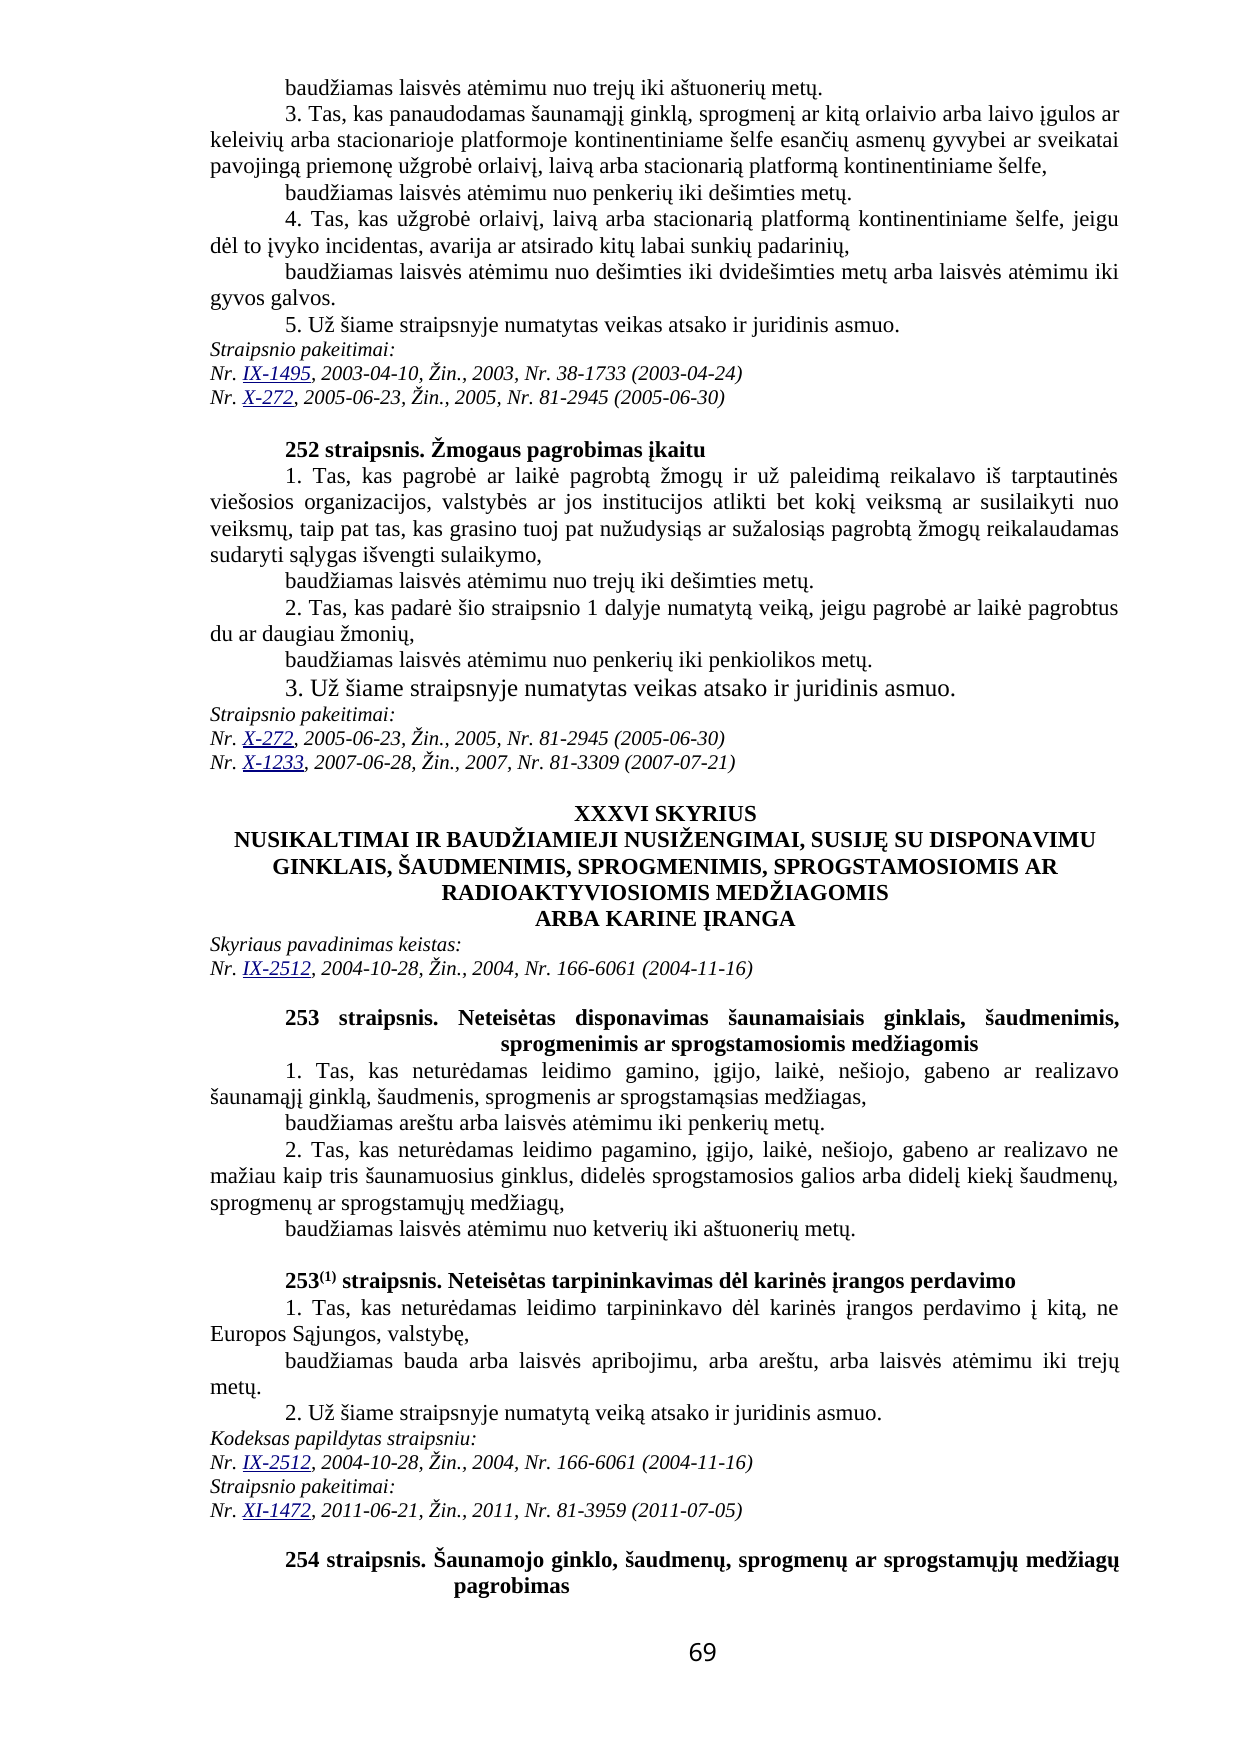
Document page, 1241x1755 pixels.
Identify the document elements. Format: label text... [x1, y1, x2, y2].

text Nr. X-272, 2005-06-23, Žin., 2005, Nr. 81-2945 (2005-06-30) [210, 726, 1120, 750]
text baudžiamas laisvės atėmimu nuo dešimties iki dvidešimties metų arba laisvės atėmimu iki gyvos galvos. [210, 258, 1120, 311]
text XXXVI SKYRIUS [210, 800, 1120, 826]
text ARBA KARINE ĮRANGA [210, 906, 1120, 932]
text 2. Tas, kas neturėdamas leidimo pagamino, įgijo, laikė, nešiojo, gabeno ar realizavo ne mažiau kaip tris šaunamuosius ginklus, didelės sprogstamosios galios arba didelį kiekį šaudmenų, sprogmenų ar sprogstamųjų medžiagų, [210, 1136, 1120, 1215]
text baudžiamas laisvės atėmimu nuo trejų iki dešimties metų. [210, 567, 1120, 594]
text 3. Tas, kas panaudodamas šaunamąjį ginklą, sprogmenį ar kitą orlaivio arba laivo įgulos ar keleivių arba stacionarioje platformoje kontinentiniame šelfe esančių asmenų gyvybei ar sveikatai pavojingą priemonę užgrobė orlaivį, laivą arba stacionarią platformą kontinentiniame šelfe, [210, 100, 1120, 179]
text baudžiamas laisvės atėmimu nuo trejų iki aštuonerių metų. [210, 73, 1120, 100]
text baudžiamas laisvės atėmimu nuo penkerių iki penkiolikos metų. [210, 646, 1120, 673]
text 5. Už šiame straipsnyje numatytas veikas atsako ir juridinis asmuo. [210, 311, 1120, 337]
text 2. Už šiame straipsnyje numatytą veiką atsako ir juridinis asmuo. [285, 1399, 1120, 1426]
text 1. Tas, kas neturėdamas leidimo tarpininkavo dėl karinės įrangos perdavimo į kitą, ne Europos Sąjungos, valstybę, [210, 1294, 1120, 1347]
text Nr. X-272, 2005-06-23, Žin., 2005, Nr. 81-2945 (2005-06-30) [210, 385, 1120, 409]
text Nr. XI-1472, 2011-06-21, Žin., 2011, Nr. 81-3959 (2011-07-05) [210, 1498, 1120, 1522]
text baudžiamas bauda arba laisvės apribojimu, arba areštu, arba laisvės atėmimu iki trejų metų. [210, 1347, 1120, 1399]
text Nr. IX-1495, 2003-04-10, Žin., 2003, Nr. 38-1733 (2003-04-24) [210, 361, 1120, 385]
text Nr. IX-2512, 2004-10-28, Žin., 2004, Nr. 166-6061 (2004-11-16) [210, 956, 1120, 980]
text 253 straipsnis. Neteisėtas disponavimas šaunamaisiais ginklais, šaudmenimis, sprogmenimis ar sprogstamosiomis medžiagomis [285, 1004, 1120, 1057]
text baudžiamas laisvės atėmimu nuo penkerių iki dešimties metų. [210, 179, 1120, 205]
text baudžiamas laisvės atėmimu nuo ketverių iki aštuonerių metų. [210, 1215, 1120, 1241]
text 253(1) straipsnis. Neteisėtas tarpininkavimas dėl karinės įrangos perdavimo [210, 1268, 1120, 1294]
text 4. Tas, kas užgrobė orlaivį, laivą arba stacionarią platformą kontinentiniame šelfe, jeigu dėl to įvyko incidentas, avarija ar atsirado kitų labai sunkių padarinių, [210, 205, 1120, 258]
text 254 straipsnis. Šaunamojo ginklo, šaudmenų, sprogmenų ar sprogstamųjų medžiagų pagrobimas [285, 1546, 1120, 1599]
text Nr. IX-2512, 2004-10-28, Žin., 2004, Nr. 166-6061 (2004-11-16) [210, 1450, 1120, 1474]
text Straipsnio pakeitimai: [210, 702, 1120, 726]
text Kodeksas papildytas straipsniu: [210, 1426, 1120, 1450]
text NUSIKALTIMAI IR BAUDŽIAMIEJI NUSIŽENGIMAI, SUSIJĘ SU DISPONAVIMU GINKLAIS, ŠAUDMENIMIS, SPROGMENIMIS, SPROGSTAMOSIOMIS AR RADIOAKTYVIOSIOMIS MEDŽIAGOMIS [210, 826, 1120, 906]
text 1. Tas, kas neturėdamas leidimo gamino, įgijo, laikė, nešiojo, gabeno ar realizavo šaunamąjį ginklą, šaudmenis, sprogmenis ar sprogstamąsias medžiagas, [210, 1057, 1120, 1109]
text Straipsnio pakeitimai: [210, 1474, 1120, 1498]
text Straipsnio pakeitimai: [210, 337, 1120, 361]
text baudžiamas areštu arba laisvės atėmimu iki penkerių metų. [210, 1109, 1120, 1136]
text 2. Tas, kas padarė šio straipsnio 1 dalyje numatytą veiką, jeigu pagrobė ar laikė pagrobtus du ar daugiau žmonių, [210, 594, 1120, 646]
text 3. Už šiame straipsnyje numatytas veikas atsako ir juridinis asmuo. [210, 673, 1120, 702]
text Skyriaus pavadinimas keistas: [210, 932, 1120, 956]
text 1. Tas, kas pagrobė ar laikė pagrobtą žmogų ir už paleidimą reikalavo iš tarptautinės viešosios organizacijos, valstybės ar jos institucijos atlikti bet kokį veiksmą ar susilaikyti nuo veiksmų, taip pat tas, kas grasino tuoj pat nužudysiąs ar sužalosiąs pagrobtą žmogų reikalaudamas sudaryti sąlygas išvengti sulaikymo, [210, 462, 1120, 567]
text Nr. X-1233, 2007-06-28, Žin., 2007, Nr. 81-3309 (2007-07-21) [210, 750, 1120, 774]
text 252 straipsnis. Žmogaus pagrobimas įkaitu [210, 436, 1120, 462]
